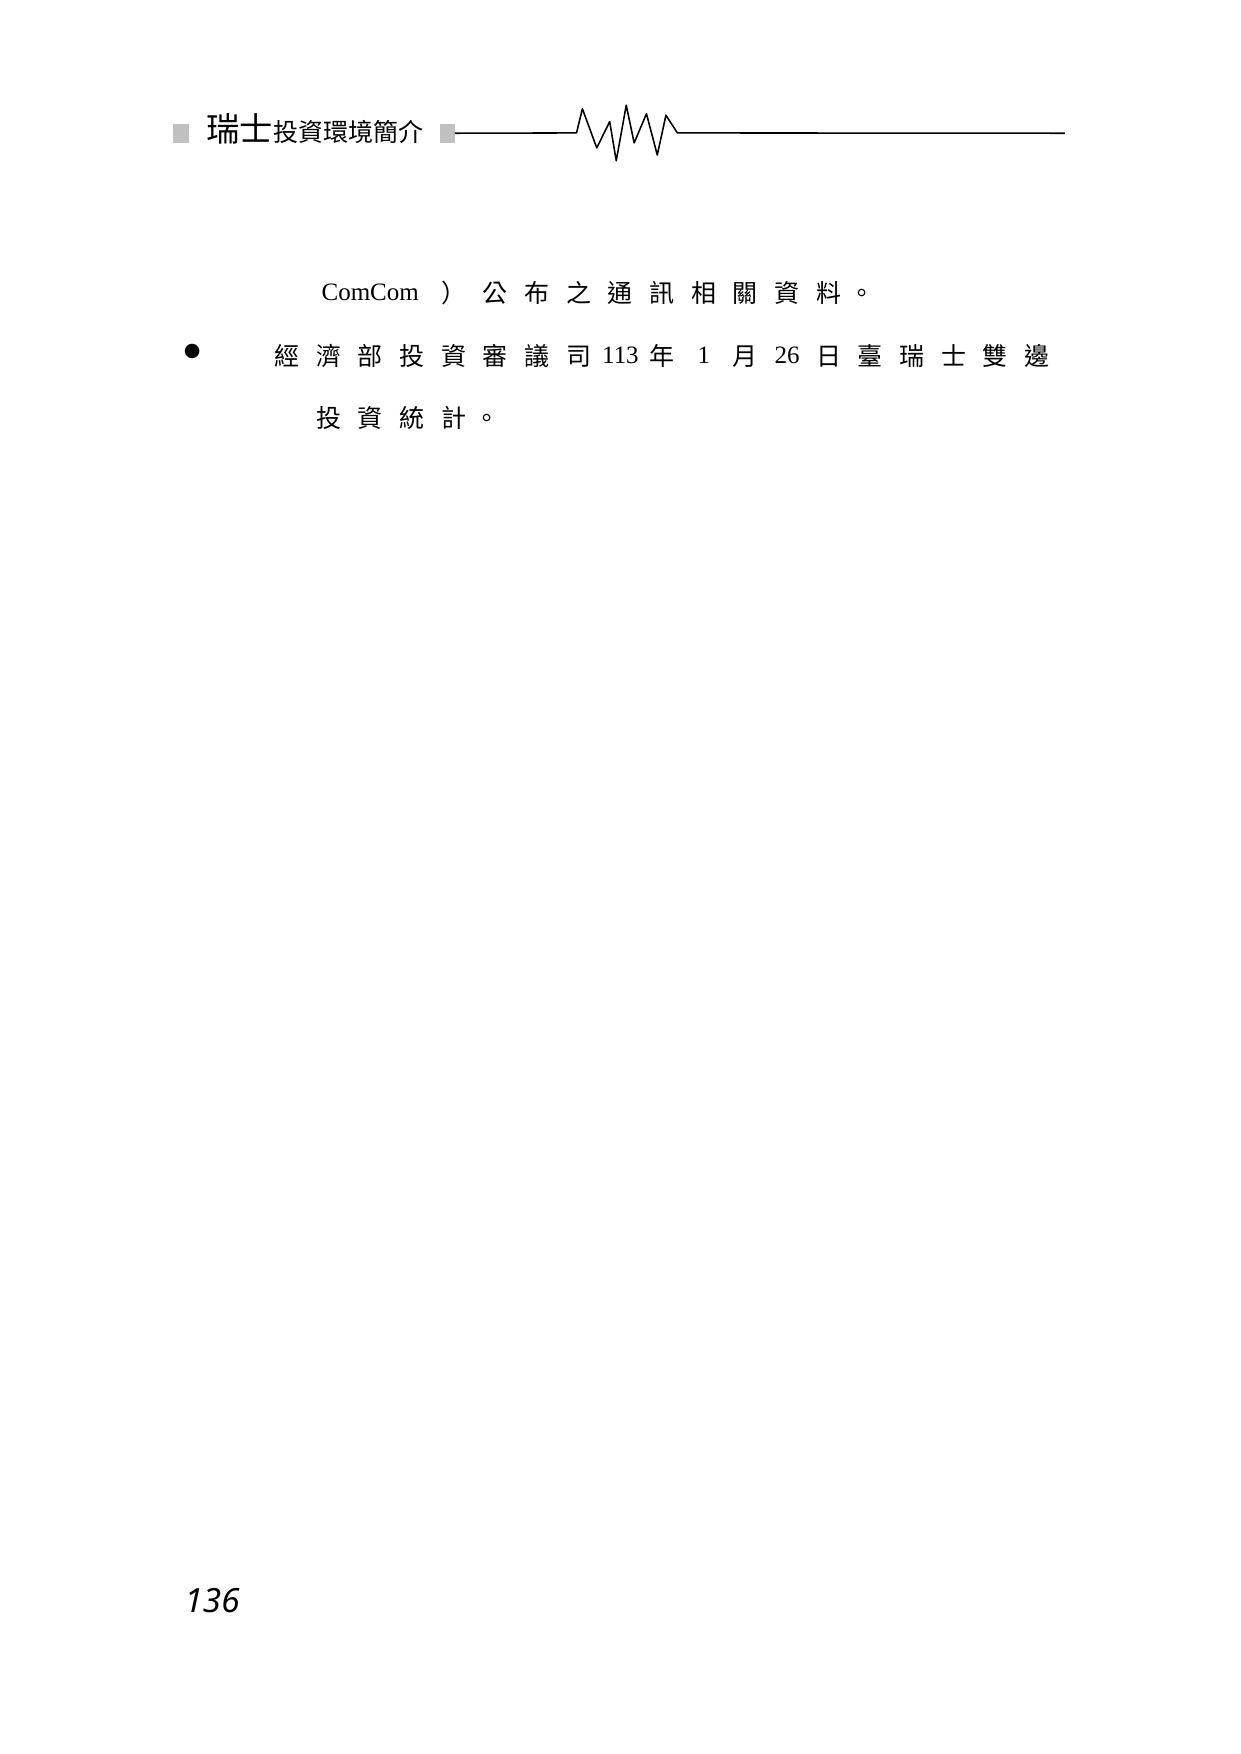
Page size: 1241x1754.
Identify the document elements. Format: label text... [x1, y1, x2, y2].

list 經濟部投資審議司113年1月26日臺瑞士雙邊投資統計。 [183, 313, 1058, 438]
list ComCom）公布之通訊相關資料。 [183, 250, 1058, 313]
